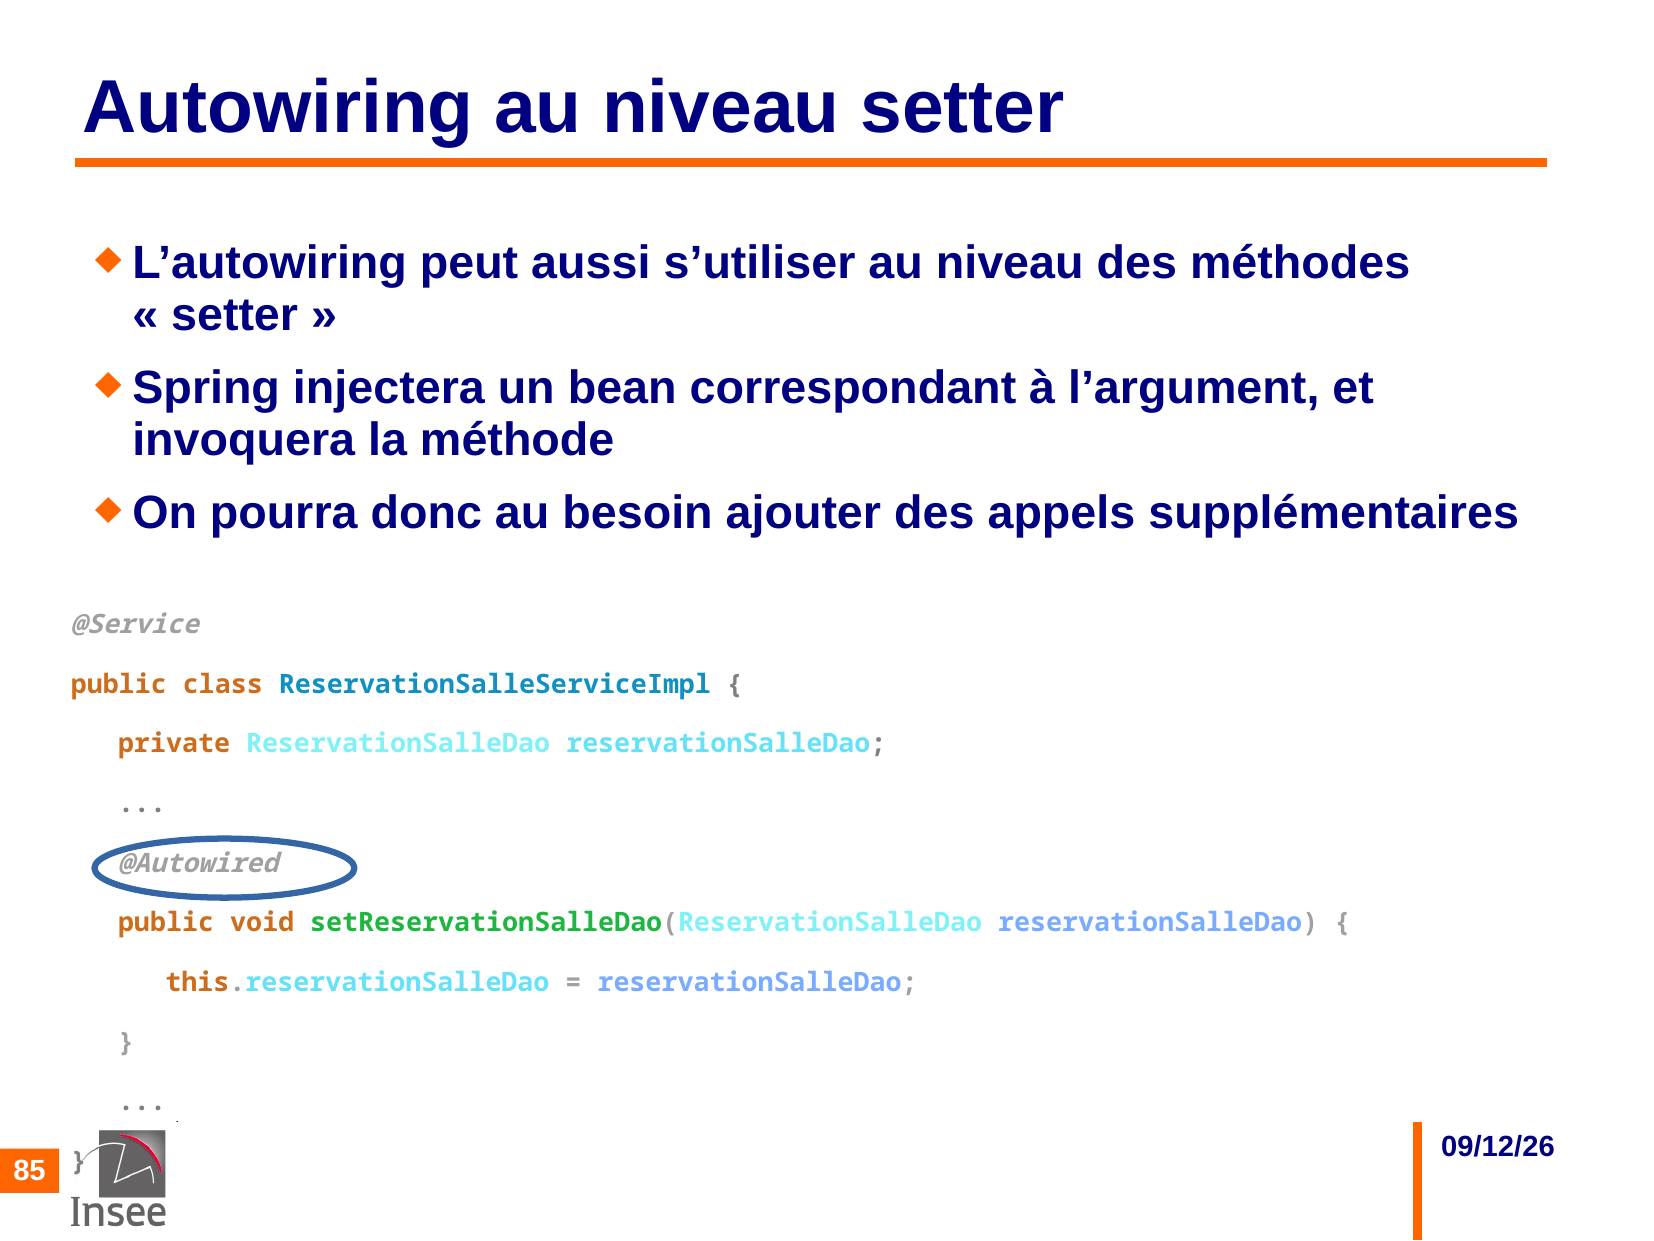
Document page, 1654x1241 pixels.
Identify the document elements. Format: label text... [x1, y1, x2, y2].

title Autowiring au niveau setter [82, 49, 1619, 163]
list @Service public class ReservationSalleServiceImpl { private ReservationSalleDao reservationSalleDao; ... @Autowired public void setReservationSalleDao(ReservationSalleDao reservationSalleDao) { this.reservationSalleDao = reservationSalleDao; } ... } [70, 602, 1536, 1182]
list L’autowiring peut aussi s’utiliser au niveau des méthodes « setter » Spring injectera un bean correspondant à l’argument, et invoquera la méthode On pourra donc au besoin ajouter des appels supplémentaires [82, 236, 1548, 579]
picture [62, 1121, 178, 1241]
